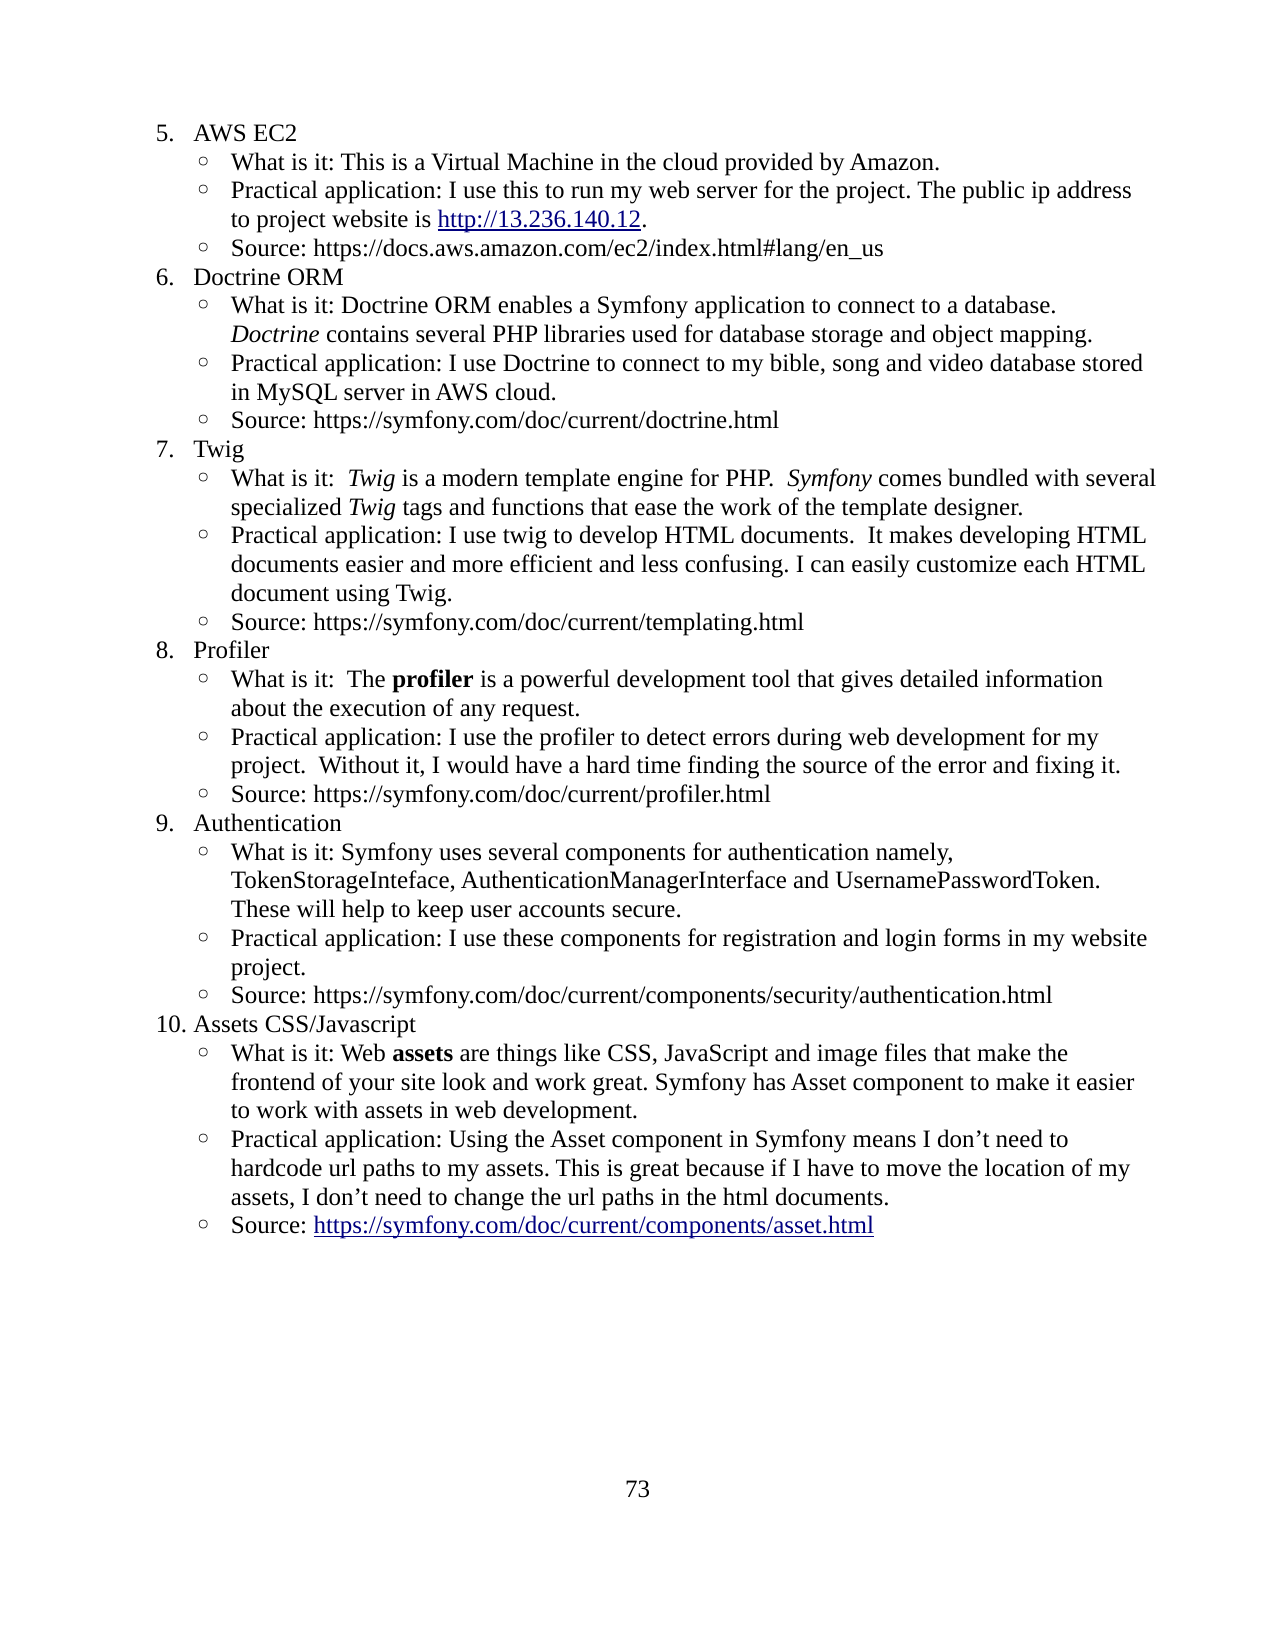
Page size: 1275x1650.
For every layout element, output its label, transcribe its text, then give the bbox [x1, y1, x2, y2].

list What is it: Web assets are things like CSS, JavaScript and image files that make the frontend of your site look and work great. Symfony has Asset component to make it easier to work with assets in web development. [193, 1038, 1157, 1124]
list Source: https://symfony.com/doc/current/profiler.html [193, 779, 1157, 808]
list Practical application: I use twig to develop HTML documents. It makes developing HTML documents easier and more efficient and less confusing. I can easily customize each HTML document using Twig. [193, 521, 1157, 607]
list Twig [156, 434, 1157, 463]
list Practical application: I use this to run my web server for the project. The public ip address to project website is http://13.236.140.12. [193, 176, 1157, 233]
list Practical application: I use the profiler to detect errors during web development for my project. Without it, I would have a hard time finding the source of the error and fixing it. [193, 722, 1157, 779]
list Profiler [156, 636, 1157, 664]
list Source: https://symfony.com/doc/current/components/asset.html [193, 1211, 1157, 1239]
list Practical application: I use Doctrine to connect to my bible, song and video database stored in MySQL server in AWS cloud. [193, 348, 1157, 406]
list What is it: The profiler is a powerful development tool that gives detailed information about the execution of any request. [193, 664, 1157, 722]
list Practical application: Using the Asset component in Symfony means I don’t need to hardcode url paths to my assets. This is great because if I have to move the location of my assets, I don’t need to change the url paths in the html documents. [193, 1124, 1157, 1211]
list Source: https://symfony.com/doc/current/doctrine.html [193, 406, 1157, 434]
list What is it: Symfony uses several components for authentication namely, TokenStorageInteface, AuthenticationManagerInterface and UsernamePasswordToken. These will help to keep user accounts secure. [193, 837, 1157, 923]
list Source: https://symfony.com/doc/current/components/security/authentication.html [193, 981, 1157, 1009]
list What is it: Doctrine ORM enables a Symfony application to connect to a database. Doctrine contains several PHP libraries used for database storage and object mapping. [193, 291, 1157, 348]
list AWS EC2 [156, 118, 1157, 147]
list What is it: This is a Virtual Machine in the cloud provided by Amazon. [193, 147, 1157, 176]
list Doctrine ORM [156, 262, 1157, 291]
list Assets CSS/Javascript [156, 1009, 1157, 1038]
list Source: https://symfony.com/doc/current/templating.html [193, 607, 1157, 636]
list Practical application: I use these components for registration and login forms in my website project. [193, 923, 1157, 981]
list What is it: Twig is a modern template engine for PHP. Symfony comes bundled with several specialized Twig tags and functions that ease the work of the template designer. [193, 463, 1157, 521]
list Source: https://docs.aws.amazon.com/ec2/index.html#lang/en_us [193, 233, 1157, 262]
list Authentication [156, 808, 1157, 837]
